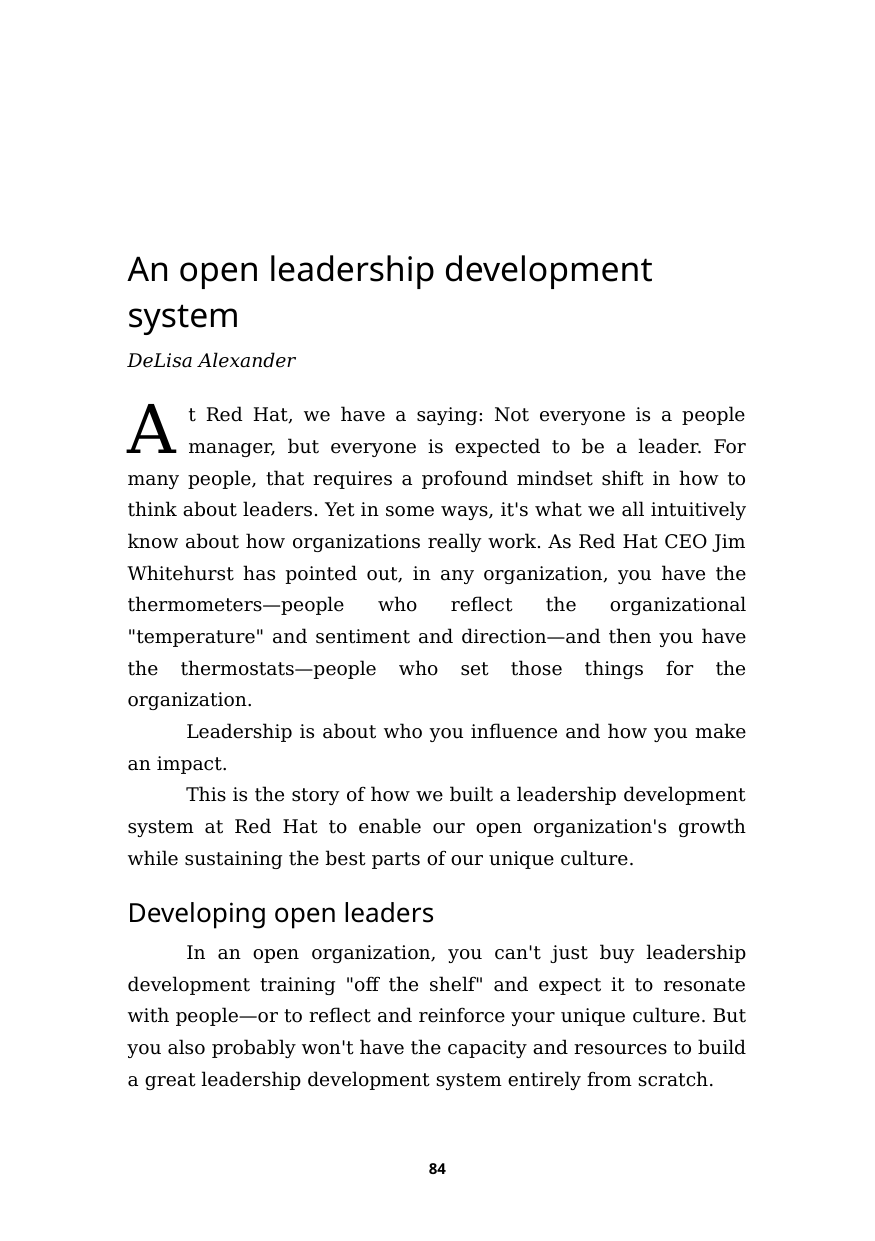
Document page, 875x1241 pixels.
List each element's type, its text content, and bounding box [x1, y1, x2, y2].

text DeLisa Alexander [127, 350, 747, 372]
text Leadership is about who you influence and how you make an impact. [127, 721, 747, 774]
text This is the story of how we built a leadership development system at Red Hat to enable our open organization's growth while sustaining the best parts of our unique culture. [127, 784, 747, 869]
text In an open organization, you can't just buy leadership development training "off the shelf" and expect it to resonate with people—or to reflect and reinforce your unique culture. But you also probably won't have the capacity and resources to build a great leadership development system entirely from scratch. [127, 942, 747, 1091]
subtitle An open leadership development system [127, 246, 747, 338]
text At Red Hat, we have a saying: Not everyone is a people manager, but everyone is expected to be a leader. For many people, that requires a profound mindset shift in how to think about leaders. Yet in some ways, it's what we all intuitively know about how organizations really work. As Red Hat CEO Jim Whitehurst has pointed out, in any organization, you have the thermometers—people who reflect the organizational "temperature" and sentiment and direction—and then you have the thermostats—people who set those things for the organization. [127, 404, 747, 711]
subtitle Developing open leaders [127, 894, 747, 930]
